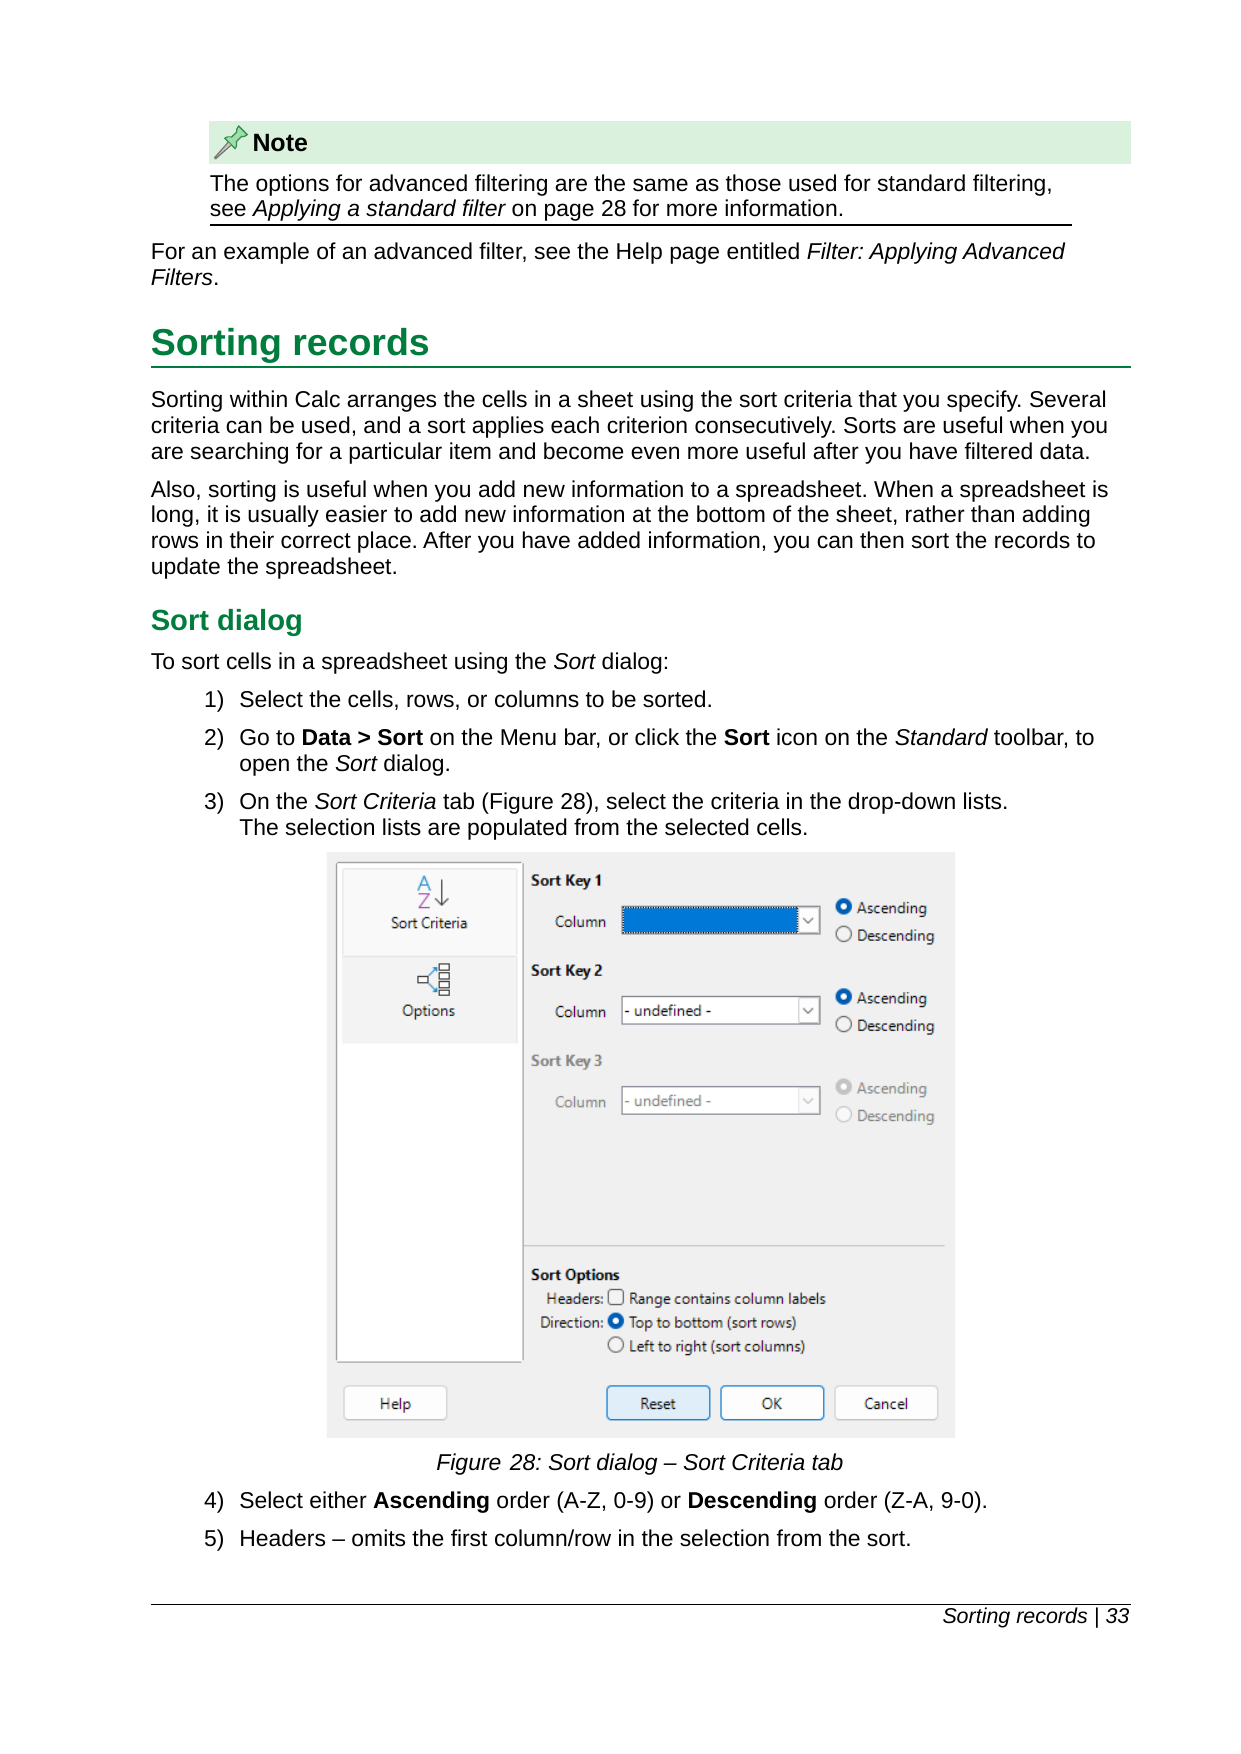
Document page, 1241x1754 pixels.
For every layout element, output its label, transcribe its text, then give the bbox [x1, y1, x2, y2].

list Select the cells, rows, or columns to be sorted. [224, 687, 1131, 713]
text The options for advanced filtering are the same as those used for standard filtering, see Applying a standard filter on page 28 for more information. [209, 170, 1072, 226]
list Go to Data > Sort on the Menu bar, or click the Sort icon on the Standard toolbar, to open the Sort dialog. [224, 725, 1131, 776]
picture [326, 852, 956, 1438]
list Headers – omits the first column/row in the selection from the sort. [224, 1526, 1131, 1551]
text Figure 28: Sort dialog – Sort Criteria tab [327, 1450, 955, 1475]
text Also, sorting is useful when you add new information to a spreadsheet. When a spreadsheet is long, it is usually easier to add new information at the bottom of the sheet, rather than adding rows in their correct place. After you have added information, you can then sort the records to update the spreadsheet. [151, 477, 1131, 579]
list On the Sort Criteria tab (Figure 28), select the criteria in the drop-down lists. The selection lists are populated from the selected cells. [224, 789, 1131, 840]
list Select either Ascending order (A-Z, 0-9) or Descending order (Z-A, 9-0). [224, 1488, 1131, 1513]
text For an example of an advanced filter, see the Help page entitled Filter: Applying Advanced Filters. [151, 239, 1131, 290]
subtitle Sort dialog [151, 604, 1131, 636]
list To sort cells in a spreadsheet using the Sort dialog: [151, 649, 1131, 674]
text Sorting within Calc arranges the cells in a sheet using the sort criteria that you specify. Several criteria can be used, and a sort applies each criterion consecutively. Sorts are useful when you are searching for a particular item and become even more useful after you have filtered data. [151, 387, 1131, 464]
subtitle Note [209, 121, 1131, 164]
subtitle Sorting records [151, 321, 1131, 366]
